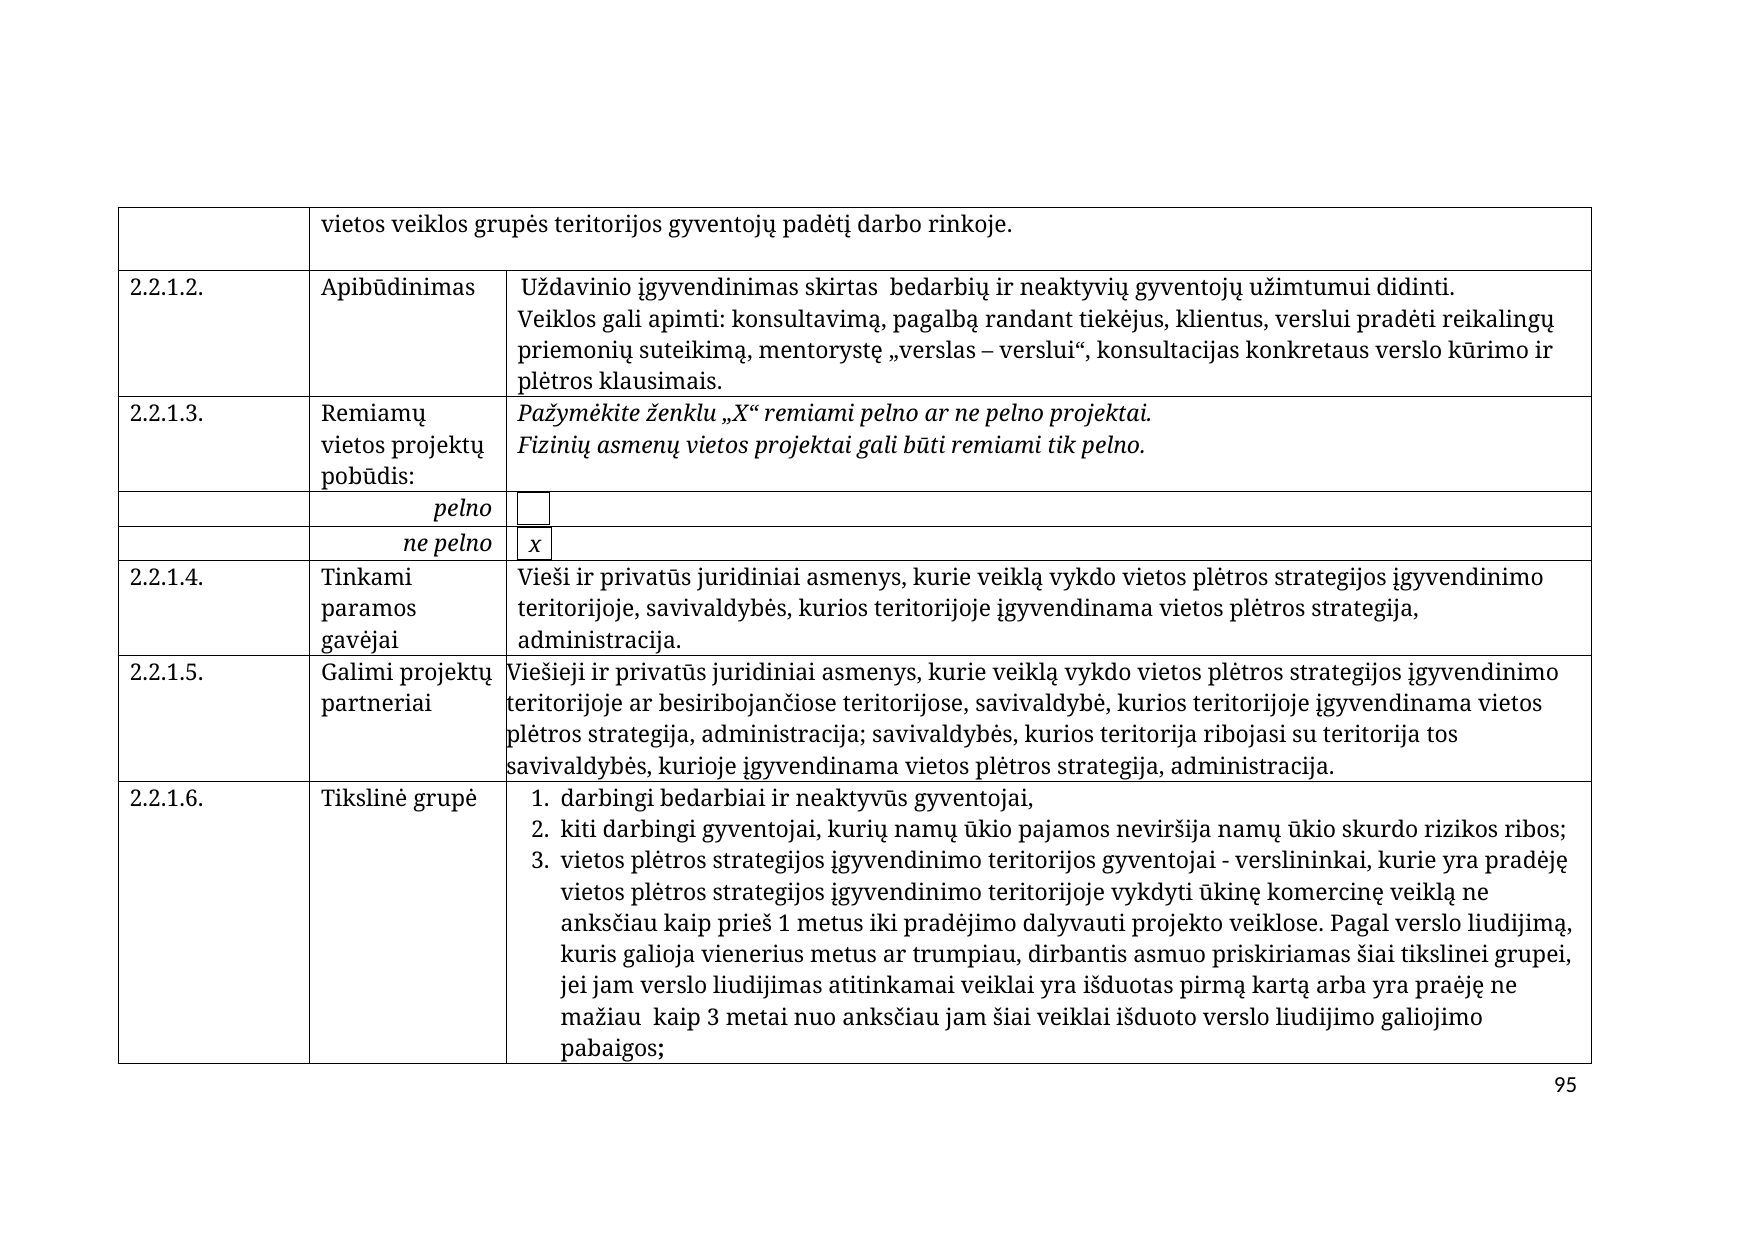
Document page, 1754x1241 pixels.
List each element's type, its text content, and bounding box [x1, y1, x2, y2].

table_cell Remiamų vietos projektų pobūdis: [310, 397, 506, 491]
table_cell Vieši ir privatūs juridiniai asmenys, kurie veiklą vykdo vietos plėtros strategijos įgyvendinimo teritorijoje, savivaldybės, kurios teritorijoje įgyvendinama vietos plėtros strategija, administracija. [507, 561, 1591, 655]
table_cell Tinkami paramos gavėjai [310, 561, 506, 655]
table_cell ne pelno [310, 527, 506, 560]
table_cell [119, 527, 309, 560]
table_cell Viešieji ir privatūs juridiniai asmenys, kurie veiklą vykdo vietos plėtros strategijos įgyvendinimo teritorijoje ar besiribojančiose teritorijose, savivaldybė, kurios teritorijoje įgyvendinama vietos plėtros strategija, administracija; savivaldybės, kurios teritorija ribojasi su teritorija tos savivaldybės, kurioje įgyvendinama vietos plėtros strategija, administracija. [507, 656, 1591, 781]
table_header [518, 493, 549, 524]
table_cell vietos veiklos grupės teritorijos gyventojų padėtį darbo rinkoje. [310, 208, 1591, 270]
table_cell [119, 208, 309, 270]
table_cell 2.2.1.6. [119, 782, 309, 1063]
table_cell 2.2.1.3. [119, 397, 309, 491]
table_cell [552, 527, 1591, 560]
table_cell [507, 527, 517, 560]
table_cell pelno [310, 492, 506, 526]
table_cell Tikslinė grupė [310, 782, 506, 1063]
table_cell 1. darbingi bedarbiai ir neaktyvūs gyventojai, 2. kiti darbingi gyventojai, kurių namų ūkio pajamos neviršija namų ūkio skurdo rizikos ribos; 3. vietos plėtros strategijos įgyvendinimo teritorijos gyventojai - verslininkai, kurie yra pradėję vietos plėtros strategijos įgyvendinimo teritorijoje vykdyti ūkinę komercinę veiklą ne anksčiau kaip prieš 1 metus iki pradėjimo dalyvauti projekto veiklose. Pagal verslo liudijimą, kuris galioja vienerius metus ar trumpiau, dirbantis asmuo priskiriamas šiai tikslinei grupei, jei jam verslo liudijimas atitinkamai veiklai yra išduotas pirmą kartą arba yra praėję ne mažiau kaip 3 metai nuo anksčiau jam šiai veiklai išduoto verslo liudijimo galiojimo pabaigos; [507, 782, 1591, 1063]
table_cell [507, 492, 1591, 526]
table_cell [119, 492, 309, 526]
table_cell 2.2.1.5. [119, 656, 309, 781]
table_cell 2.2.1.2. [119, 271, 309, 396]
table_header x [518, 528, 551, 559]
table_cell Pažymėkite ženklu „X“ remiami pelno ar ne pelno projektai. Fizinių asmenų vietos projektai gali būti remiami tik pelno. [507, 397, 1591, 491]
table_cell 2.2.1.4. [119, 561, 309, 655]
table_cell Apibūdinimas [310, 271, 506, 396]
table_cell Uždavinio įgyvendinimas skirtas bedarbių ir neaktyvių gyventojų užimtumui didinti. Veiklos gali apimti: konsultavimą, pagalbą randant tiekėjus, klientus, verslui pradėti reikalingų priemonių suteikimą, mentorystę „verslas – verslui“, konsultacijas konkretaus verslo kūrimo ir plėtros klausimais. [507, 271, 1591, 396]
table_cell Galimi projektų partneriai [310, 656, 506, 781]
